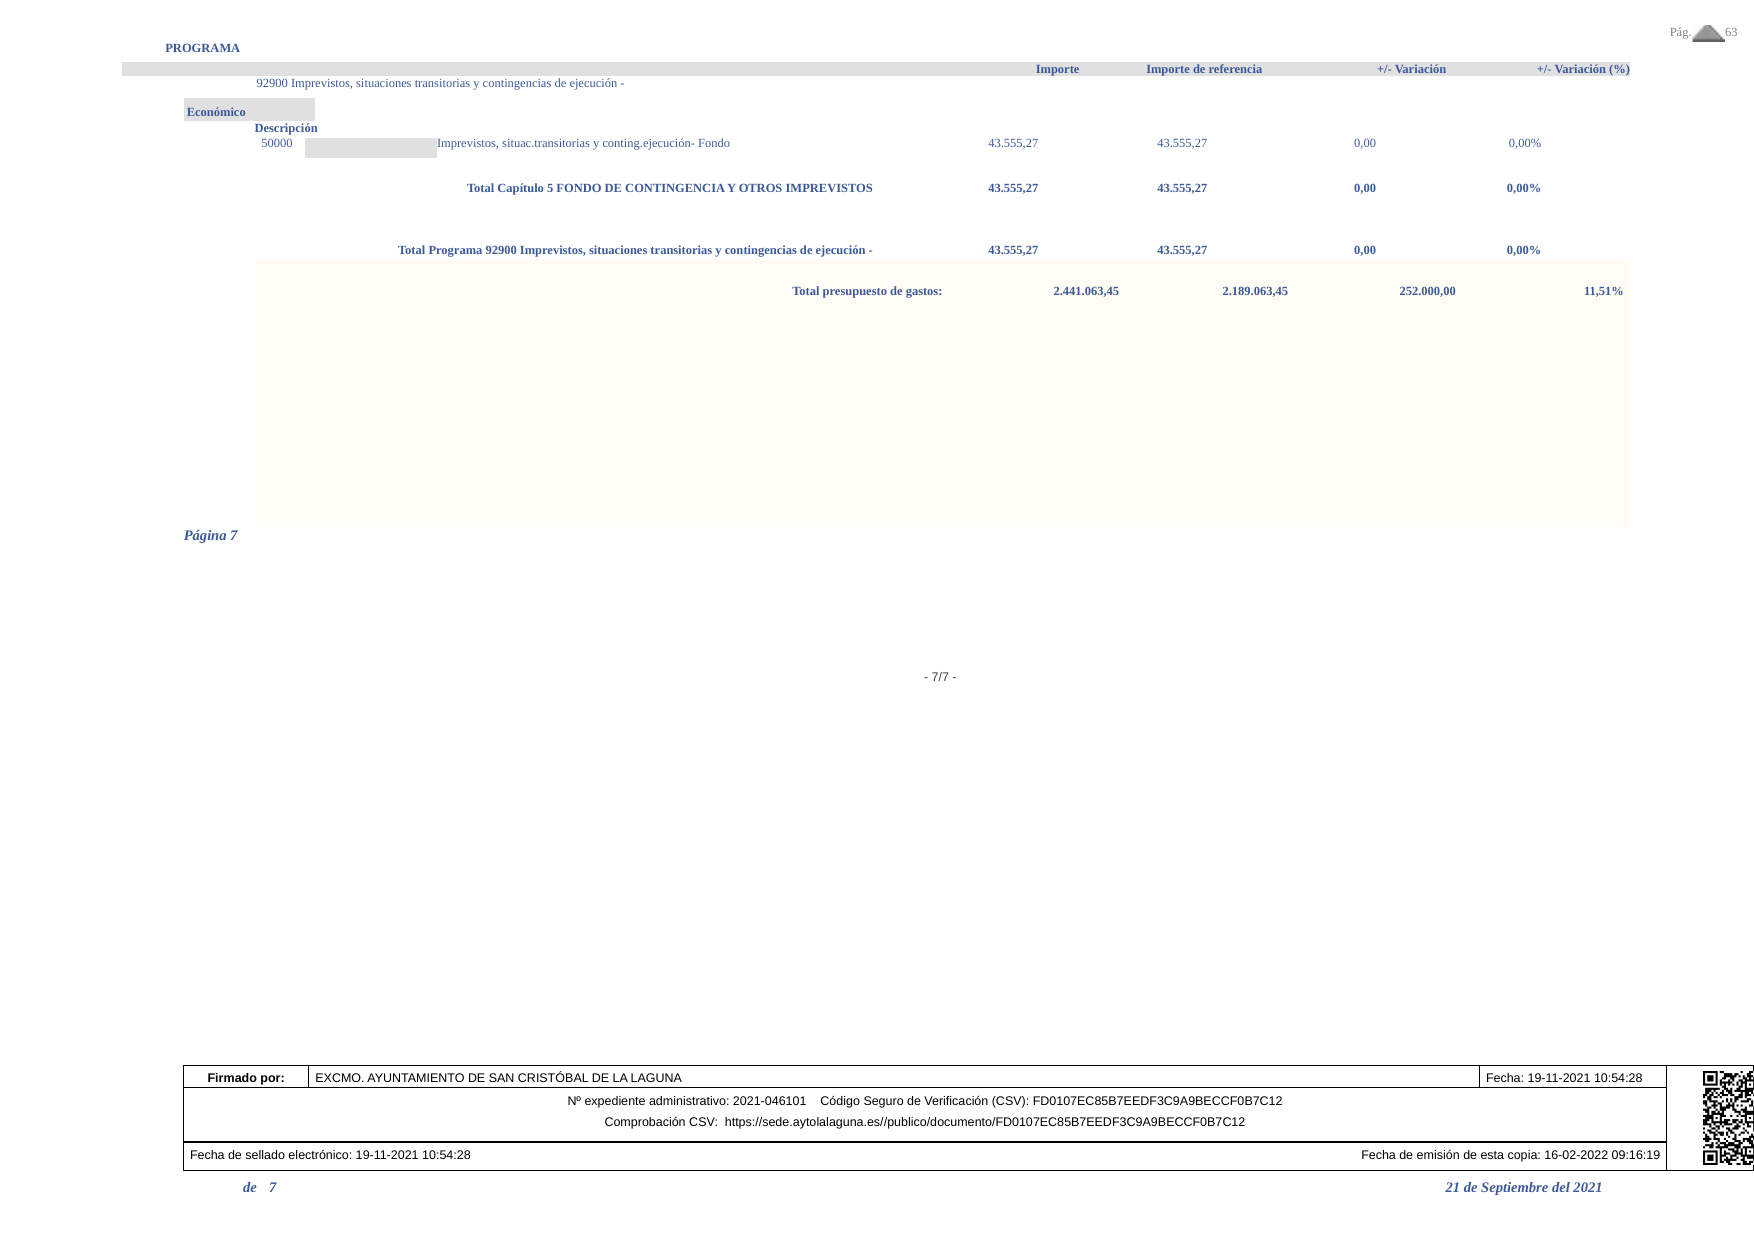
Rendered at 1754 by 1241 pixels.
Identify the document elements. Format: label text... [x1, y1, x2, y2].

table_cell 0,00% [1500, 212, 1543, 258]
table_header Económico [184, 98, 315, 121]
subtitle Descripción [254, 121, 1604, 135]
table_header [1543, 136, 1584, 166]
table_cell 2.189.063,45 [1222, 259, 1399, 527]
table_cell [972, 259, 1053, 527]
table_cell Total Capítulo 5 FONDO DE CONTINGENCIA Y OTROS IMPREVISTOS [379, 166, 972, 212]
table_cell [1584, 212, 1630, 258]
table_cell 43.555,27 [972, 166, 1141, 212]
table_cell 0,00% [1500, 166, 1543, 212]
table_cell 11,51% [1584, 259, 1630, 527]
table_cell 43.555,27 [1141, 166, 1319, 212]
table_cell [261, 212, 378, 258]
table_cell [261, 166, 378, 212]
table_cell 0,00 [1319, 212, 1500, 258]
table_cell [256, 212, 261, 258]
table_cell 0,00 [1319, 166, 1500, 212]
subtitle Página 7 [183, 527, 1604, 544]
table_header 43.555,27 [972, 136, 1141, 166]
table_cell [1584, 166, 1630, 212]
text 92900 Imprevistos, situaciones transitorias y contingencias de ejecución - [256, 76, 1604, 90]
table_header [256, 136, 261, 166]
table_header 0,00 [1319, 136, 1500, 166]
table_header 0,00% [1500, 136, 1543, 166]
table_header 50000 [261, 136, 378, 166]
table_cell 252.000,00 [1399, 259, 1584, 527]
table_cell [1543, 212, 1584, 258]
table_cell [1543, 166, 1584, 212]
table_cell Total presupuesto de gastos: [256, 259, 972, 527]
table_cell 43.555,27 [972, 212, 1141, 258]
table_header 43.555,27 [1141, 136, 1319, 166]
table_header [1584, 136, 1630, 166]
table_header Imprevistos, situac.transitorias y conting.ejecución- Fondo [379, 136, 972, 166]
text - 7/7 - [309, 669, 1571, 684]
table_cell [256, 166, 261, 212]
table_cell 43.555,27 [1141, 212, 1319, 258]
table_cell Total Programa 92900 Imprevistos, situaciones transitorias y contingencias de ejecución - [379, 212, 972, 258]
table_cell 2.441.063,45 [1053, 259, 1222, 527]
